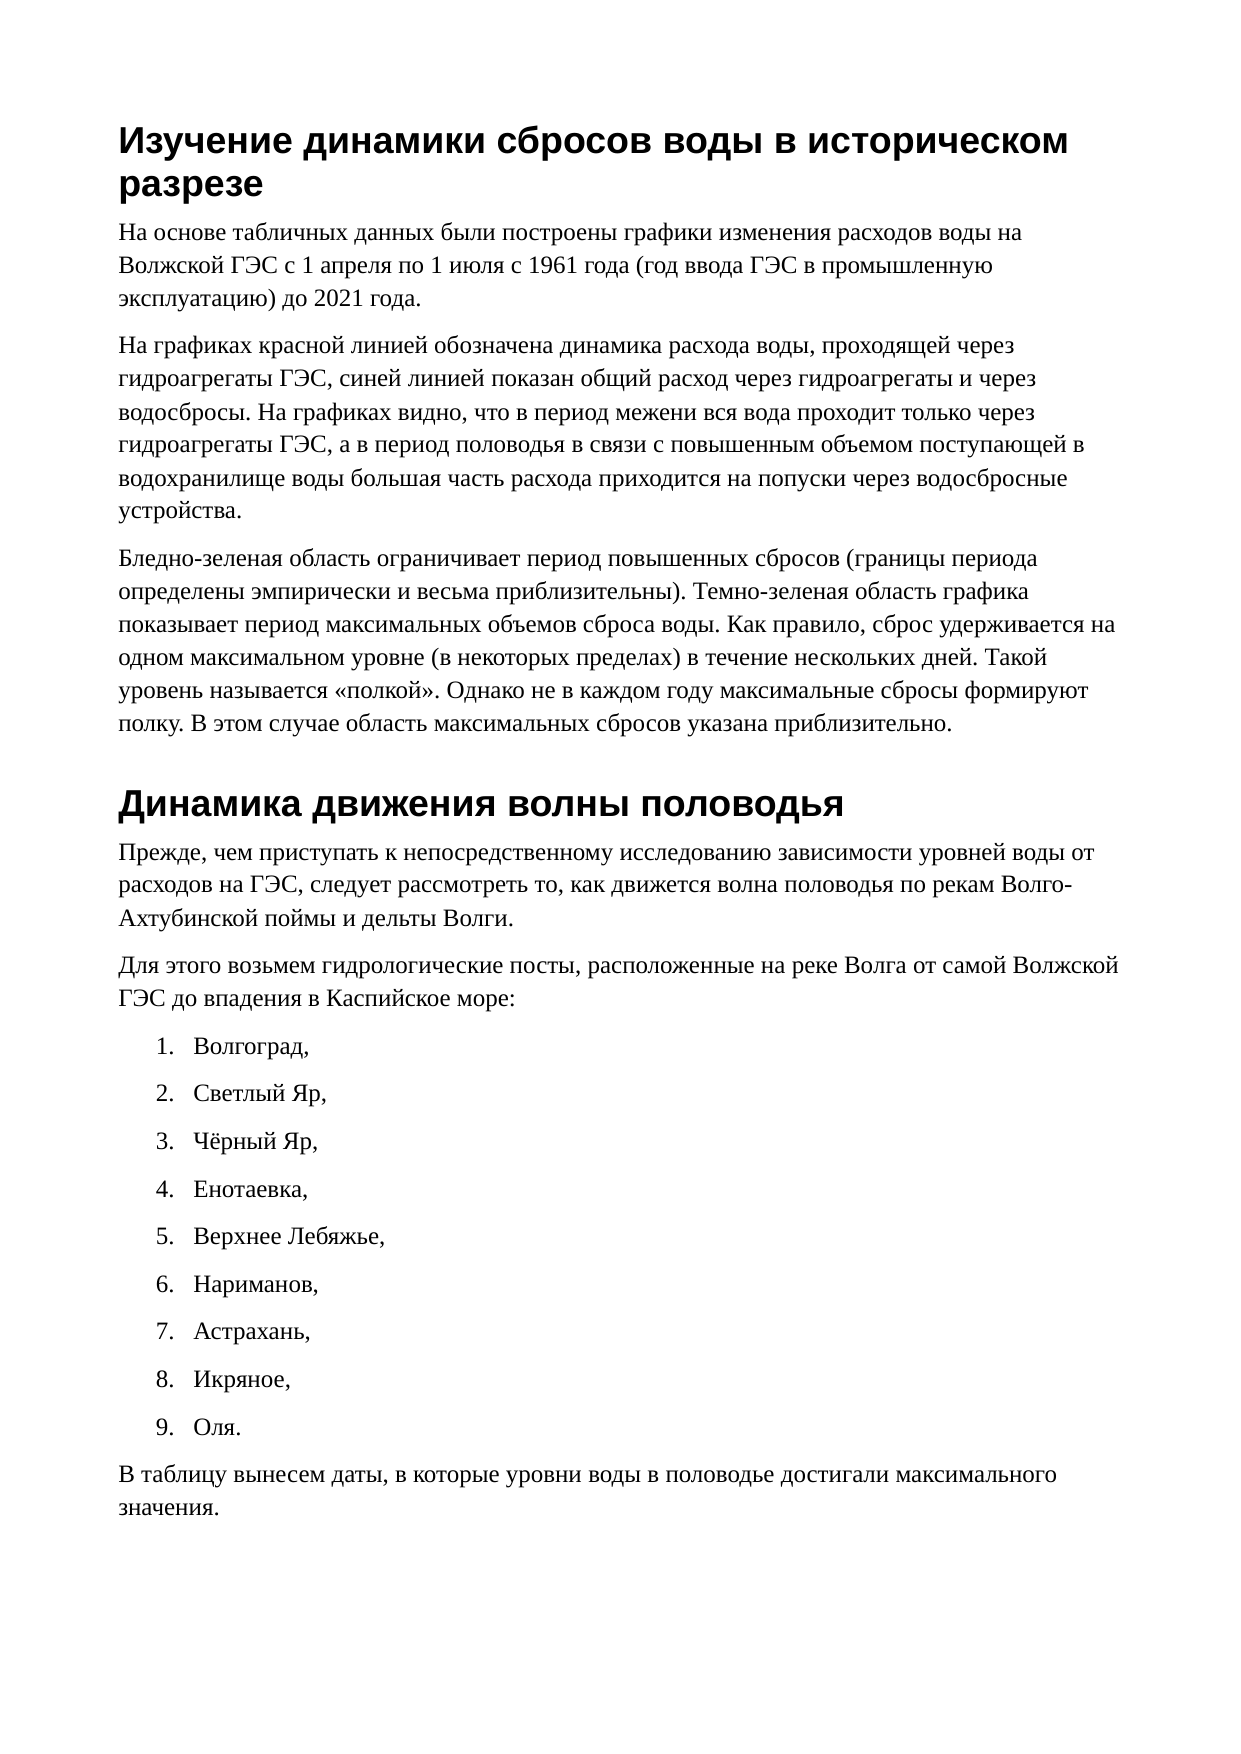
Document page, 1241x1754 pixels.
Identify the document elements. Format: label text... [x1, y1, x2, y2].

list Нариманов, [156, 1269, 1122, 1298]
list Верхнее Лебяжье, [156, 1221, 1122, 1250]
list Икряное, [156, 1364, 1122, 1393]
list Светлый Яр, [156, 1078, 1122, 1107]
list Астрахань, [156, 1316, 1122, 1345]
text Прежде, чем приступать к непосредственному исследованию зависимости уровней воды от расходов на ГЭС, следует рассмотреть то, как движется волна половодья по рекам Волго-Ахтубинской поймы и дельты Волги. [118, 837, 1122, 931]
text На основе табличных данных были построены графики изменения расходов воды на Волжской ГЭС с 1 апреля по 1 июля с 1961 года (год ввода ГЭС в промышленную эксплуатацию) до 2021 года. [118, 217, 1122, 312]
text Для этого возьмем гидрологические посты, расположенные на реке Волга от самой Волжской ГЭС до впадения в Каспийское море: [118, 950, 1122, 1012]
text В таблицу вынесем даты, в которые уровни воды в половодье достигали максимального значения. [118, 1459, 1122, 1521]
text На графиках красной линией обозначена динамика расхода воды, проходящей через гидроагрегаты ГЭС, синей линией показан общий расход через гидроагрегаты и через водосбросы. На графиках видно, что в период межени вся вода проходит только через гидроагрегаты ГЭС, а в период половодья в связи с повышенным объемом поступающей в водохранилище воды большая часть расхода приходится на попуски через водосбросные устройства. [118, 331, 1122, 524]
text Бледно-зеленая область ограничивает период повышенных сбросов (границы периода определены эмпирически и весьма приблизительны). Темно-зеленая область графика показывает период максимальных объемов сброса воды. Как правило, сброс удерживается на одном максимальном уровне (в некоторых пределах) в течение нескольких дней. Такой уровень называется «полкой». Однако не в каждом году максимальные сбросы формируют полку. В этом случае область максимальных сбросов указана приблизительно. [118, 543, 1122, 737]
list Енотаевка, [156, 1174, 1122, 1202]
subtitle Динамика движения волны половодья [118, 781, 1122, 824]
subtitle Изучение динамики сбросов воды в историческом разрезе [118, 118, 1122, 204]
list Волгоград, [156, 1031, 1122, 1059]
list Оля. [156, 1412, 1122, 1440]
list Чёрный Яр, [156, 1126, 1122, 1155]
